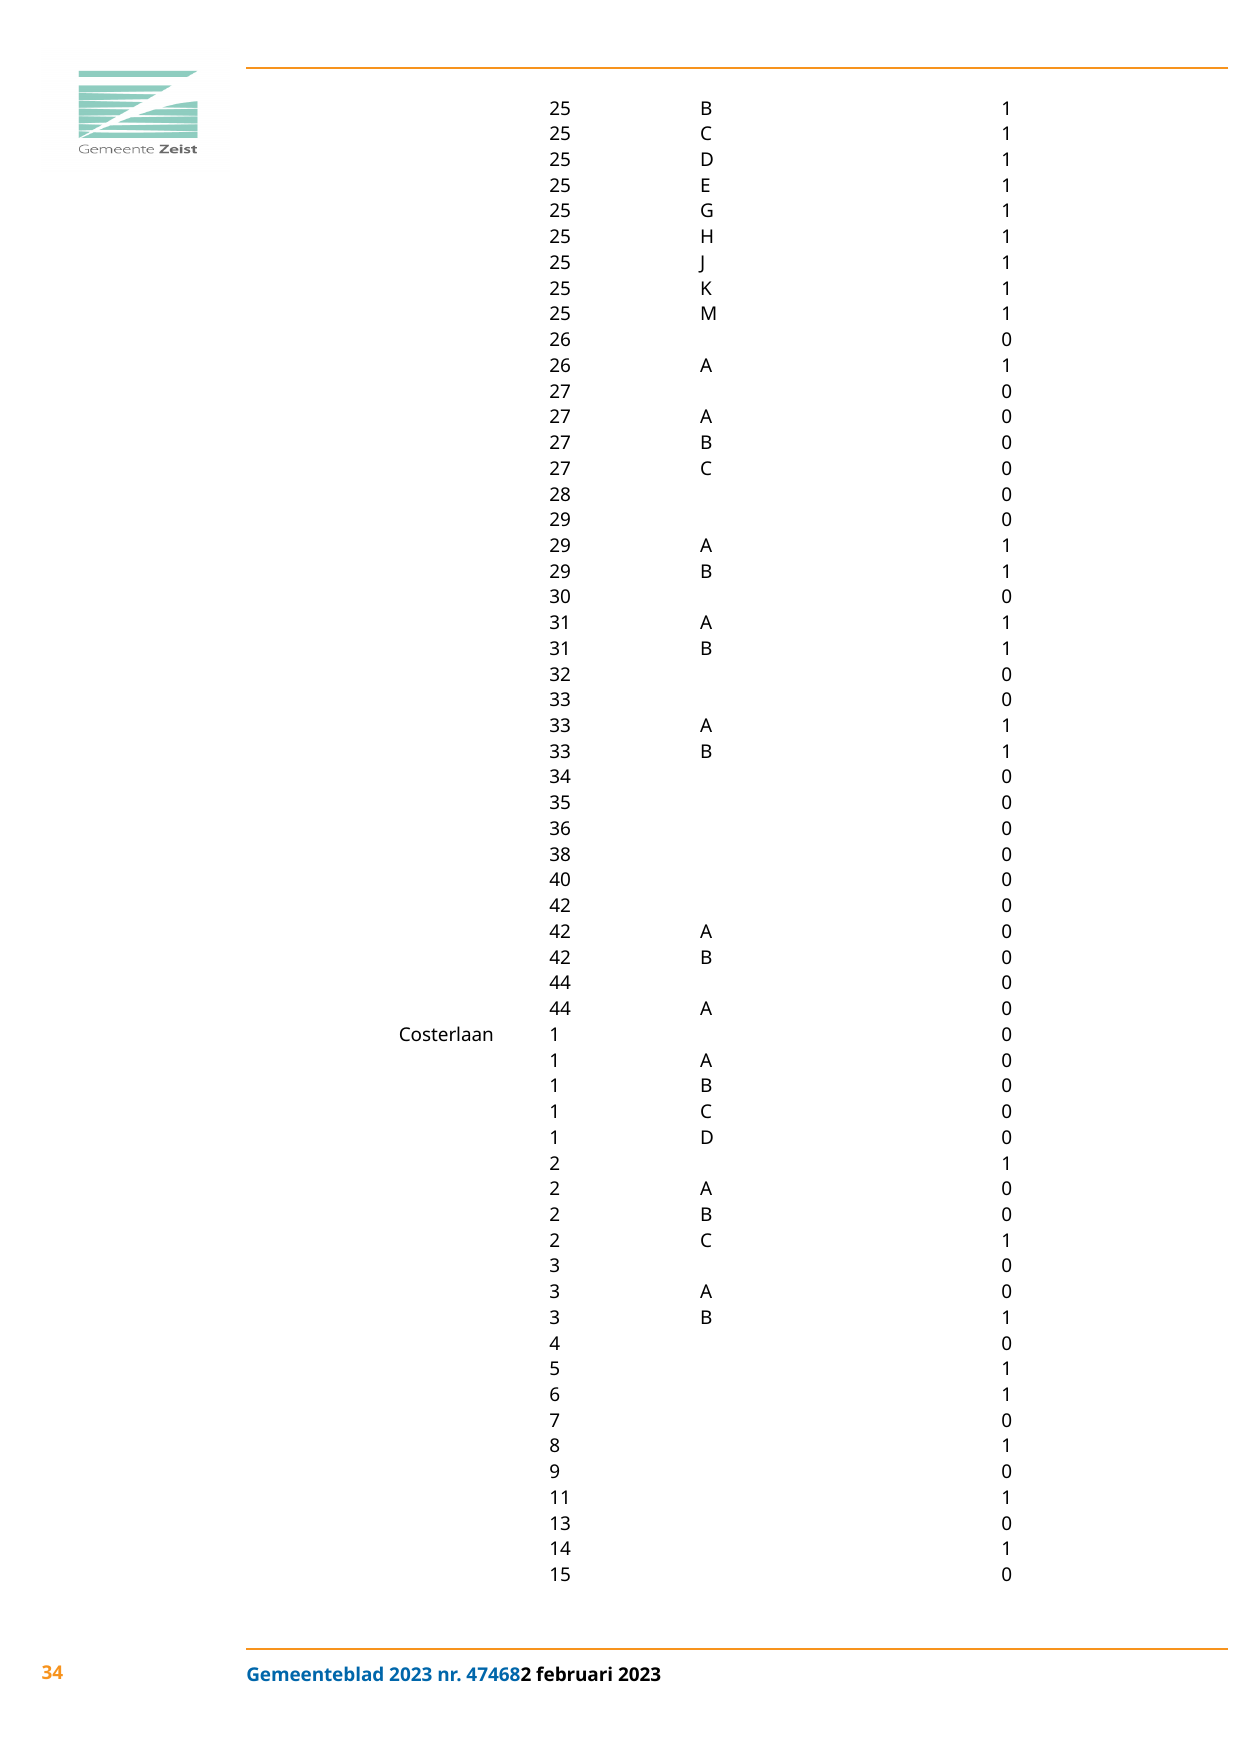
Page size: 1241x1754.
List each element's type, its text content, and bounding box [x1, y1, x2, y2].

table_cell 0 [1001, 429, 1152, 455]
table_cell 42 [549, 893, 700, 918]
table_cell B [700, 429, 850, 455]
table_cell [399, 995, 549, 1021]
table_cell [850, 841, 1001, 867]
table_cell A [700, 712, 850, 738]
table_cell 27 [549, 378, 700, 403]
table_cell 1 [1001, 95, 1152, 121]
table_cell [700, 687, 850, 712]
table_cell 3 [549, 1253, 700, 1278]
table_cell [700, 1459, 850, 1484]
table_cell 0 [1001, 326, 1152, 352]
table_cell 9 [549, 1459, 700, 1484]
table_cell [850, 1330, 1001, 1356]
table_cell [850, 352, 1001, 378]
table_cell A [700, 1278, 850, 1304]
table_cell [700, 1356, 850, 1381]
table_cell 32 [549, 661, 700, 687]
table_cell 0 [1001, 995, 1152, 1021]
table_cell 4 [549, 1330, 700, 1356]
table_cell [399, 1561, 549, 1587]
table_cell D [700, 146, 850, 172]
table_cell [399, 661, 549, 687]
table_cell [248, 429, 398, 455]
table_cell 2 [549, 1175, 700, 1201]
table_cell [850, 1356, 1001, 1381]
table_cell [248, 1278, 398, 1304]
table_cell [700, 584, 850, 609]
table_cell 31 [549, 635, 700, 661]
table_cell 25 [549, 224, 700, 249]
table_cell 40 [549, 867, 700, 892]
table_cell 14 [549, 1536, 700, 1561]
table_cell [700, 815, 850, 841]
table_cell Costerlaan [399, 1021, 549, 1047]
table_cell [700, 1407, 850, 1433]
table_cell [850, 1381, 1001, 1407]
table_cell [248, 1175, 398, 1201]
table_cell [399, 687, 549, 712]
table_cell 27 [549, 455, 700, 481]
table_cell [700, 893, 850, 918]
table_cell [248, 198, 398, 223]
table_cell [399, 532, 549, 558]
table_cell 1 [1001, 738, 1152, 764]
table_cell E [700, 172, 850, 198]
table_cell [248, 172, 398, 198]
table_cell [248, 455, 398, 481]
table_cell [399, 712, 549, 738]
table_cell A [700, 404, 850, 429]
table_cell [399, 1381, 549, 1407]
table_cell [850, 790, 1001, 815]
table_cell 31 [549, 609, 700, 635]
table_cell [399, 481, 549, 506]
table_cell [850, 95, 1001, 121]
table_cell [850, 815, 1001, 841]
table_cell 3 [549, 1304, 700, 1330]
table_cell [248, 326, 398, 352]
table_cell [700, 481, 850, 506]
table_cell [399, 1073, 549, 1098]
table_cell [850, 121, 1001, 146]
table_cell [248, 1124, 398, 1150]
table_cell A [700, 918, 850, 944]
table_cell [850, 481, 1001, 506]
table_cell [248, 944, 398, 969]
table_cell [399, 198, 549, 223]
table_cell 33 [549, 687, 700, 712]
table_cell 0 [1001, 1459, 1152, 1484]
table_cell [399, 224, 549, 249]
table_cell 0 [1001, 1510, 1152, 1536]
table_cell [399, 172, 549, 198]
table_cell 1 [1001, 1433, 1152, 1458]
table_cell [399, 558, 549, 584]
table_cell [850, 893, 1001, 918]
table_cell 38 [549, 841, 700, 867]
table_cell 1 [1001, 1227, 1152, 1253]
table_cell [399, 1510, 549, 1536]
table_cell [399, 764, 549, 789]
table_cell [850, 1098, 1001, 1124]
table_cell [248, 1330, 398, 1356]
table_cell [399, 841, 549, 867]
table_cell [248, 95, 398, 121]
table_cell 1 [1001, 1381, 1152, 1407]
table_cell [248, 1561, 398, 1587]
table_cell [850, 172, 1001, 198]
table_cell [850, 1227, 1001, 1253]
table_cell 0 [1001, 481, 1152, 506]
table_cell 0 [1001, 661, 1152, 687]
table_cell [248, 661, 398, 687]
table_cell [850, 738, 1001, 764]
table_cell B [700, 1201, 850, 1227]
table_cell D [700, 1124, 850, 1150]
table_cell [850, 1124, 1001, 1150]
table_cell [248, 738, 398, 764]
table_cell 0 [1001, 1407, 1152, 1433]
table_cell [248, 1073, 398, 1098]
table_cell [850, 1561, 1001, 1587]
table_cell [850, 301, 1001, 326]
table_cell [700, 326, 850, 352]
table_cell [700, 1381, 850, 1407]
table_cell [248, 249, 398, 275]
table_cell 0 [1001, 764, 1152, 789]
table_cell 25 [549, 172, 700, 198]
table_cell [248, 404, 398, 429]
table_cell [850, 1484, 1001, 1510]
table_cell 15 [549, 1561, 700, 1587]
table_cell [399, 275, 549, 301]
table_cell 1 [549, 1073, 700, 1098]
table_cell [850, 1047, 1001, 1072]
table_cell 11 [549, 1484, 700, 1510]
table_cell 0 [1001, 1330, 1152, 1356]
table_cell [248, 995, 398, 1021]
table_cell [850, 224, 1001, 249]
table_cell [850, 687, 1001, 712]
table_cell [248, 1484, 398, 1510]
table_cell B [700, 558, 850, 584]
table_cell [850, 995, 1001, 1021]
table_cell 0 [1001, 815, 1152, 841]
table_cell [399, 1356, 549, 1381]
table_cell A [700, 1175, 850, 1201]
table_cell [850, 918, 1001, 944]
table_cell [700, 1021, 850, 1047]
table_cell 25 [549, 146, 700, 172]
table_cell A [700, 352, 850, 378]
table_cell G [700, 198, 850, 223]
table_cell 0 [1001, 1561, 1152, 1587]
table_cell [850, 712, 1001, 738]
table_cell [850, 1433, 1001, 1458]
table_cell 36 [549, 815, 700, 841]
table_cell C [700, 455, 850, 481]
table_cell 1 [1001, 532, 1152, 558]
table_cell [399, 1124, 549, 1150]
table_cell 13 [549, 1510, 700, 1536]
table_cell 34 [549, 764, 700, 789]
table_cell [700, 841, 850, 867]
table_cell 44 [549, 995, 700, 1021]
table_cell [850, 198, 1001, 223]
table_cell [850, 1407, 1001, 1433]
table_cell [700, 506, 850, 532]
table_cell [399, 893, 549, 918]
table_cell 0 [1001, 687, 1152, 712]
table_cell [850, 944, 1001, 969]
table_cell A [700, 609, 850, 635]
table_cell 0 [1001, 455, 1152, 481]
table_cell B [700, 1304, 850, 1330]
table_cell A [700, 1047, 850, 1072]
table_cell 1 [549, 1098, 700, 1124]
table_cell [850, 249, 1001, 275]
table_cell [850, 275, 1001, 301]
table_cell 33 [549, 712, 700, 738]
table_cell [399, 970, 549, 995]
table_cell [700, 1536, 850, 1561]
table_cell C [700, 1098, 850, 1124]
table_cell 25 [549, 275, 700, 301]
table_cell [850, 532, 1001, 558]
table_cell 25 [549, 198, 700, 223]
table_cell [850, 1536, 1001, 1561]
table_cell H [700, 224, 850, 249]
table_cell 1 [1001, 172, 1152, 198]
table_cell [399, 1201, 549, 1227]
table_cell 0 [1001, 1073, 1152, 1098]
table_cell [248, 378, 398, 403]
table_cell [850, 1175, 1001, 1201]
table_cell [850, 1510, 1001, 1536]
table_cell 0 [1001, 584, 1152, 609]
table_cell 1 [1001, 121, 1152, 146]
table_cell 1 [1001, 1536, 1152, 1561]
table_cell [248, 1227, 398, 1253]
table_cell [850, 404, 1001, 429]
table_cell [700, 1150, 850, 1175]
table_cell A [700, 532, 850, 558]
table_cell 33 [549, 738, 700, 764]
table_cell 26 [549, 352, 700, 378]
table_cell 0 [1001, 1124, 1152, 1150]
table_cell [700, 1484, 850, 1510]
table_cell [399, 867, 549, 892]
table_cell [850, 609, 1001, 635]
table_cell M [700, 301, 850, 326]
table_cell [399, 1433, 549, 1458]
table_cell [399, 352, 549, 378]
table_cell [399, 95, 549, 121]
table_cell [399, 301, 549, 326]
table_cell [399, 1407, 549, 1433]
table_cell [248, 867, 398, 892]
table_cell [850, 455, 1001, 481]
table_cell 1 [1001, 198, 1152, 223]
table_cell [700, 764, 850, 789]
table_cell [700, 1330, 850, 1356]
table_cell 25 [549, 249, 700, 275]
table_cell 0 [1001, 1047, 1152, 1072]
table_cell 0 [1001, 1098, 1152, 1124]
table_cell [850, 1459, 1001, 1484]
table_cell [399, 944, 549, 969]
table_cell [850, 1150, 1001, 1175]
table_cell 1 [1001, 146, 1152, 172]
table_cell [248, 1510, 398, 1536]
table_cell B [700, 944, 850, 969]
table_cell [399, 1098, 549, 1124]
table_cell 3 [549, 1278, 700, 1304]
table_cell 1 [549, 1124, 700, 1150]
table_cell [248, 506, 398, 532]
table_cell [399, 146, 549, 172]
table_cell 6 [549, 1381, 700, 1407]
table_cell [850, 584, 1001, 609]
table_cell [850, 867, 1001, 892]
table_cell [399, 1536, 549, 1561]
table_cell 1 [1001, 558, 1152, 584]
table_cell 1 [1001, 1150, 1152, 1175]
table_cell 1 [549, 1021, 700, 1047]
table_cell [700, 1510, 850, 1536]
table_cell 29 [549, 558, 700, 584]
table_cell [850, 764, 1001, 789]
table_cell 0 [1001, 893, 1152, 918]
table_cell 1 [1001, 275, 1152, 301]
table_cell 27 [549, 429, 700, 455]
table_cell 1 [1001, 1356, 1152, 1381]
table_cell 5 [549, 1356, 700, 1381]
table_cell [399, 1330, 549, 1356]
table_cell [700, 867, 850, 892]
table_cell [700, 378, 850, 403]
table_cell [399, 790, 549, 815]
table_cell [399, 378, 549, 403]
table_cell [248, 918, 398, 944]
table_cell [850, 1021, 1001, 1047]
table_cell [248, 764, 398, 789]
table_cell 0 [1001, 404, 1152, 429]
table_cell [399, 584, 549, 609]
table_cell [248, 301, 398, 326]
table_cell [399, 404, 549, 429]
table_cell 0 [1001, 1175, 1152, 1201]
table_cell B [700, 635, 850, 661]
table_cell 0 [1001, 918, 1152, 944]
table_cell [248, 1150, 398, 1175]
table_cell [850, 1304, 1001, 1330]
table_cell [850, 1073, 1001, 1098]
table_cell [248, 224, 398, 249]
table_cell 1 [1001, 224, 1152, 249]
table_cell [399, 609, 549, 635]
table_cell 25 [549, 301, 700, 326]
table_cell 0 [1001, 1021, 1152, 1047]
table_cell [850, 146, 1001, 172]
table_cell [850, 326, 1001, 352]
table_cell 29 [549, 506, 700, 532]
table_cell 8 [549, 1433, 700, 1458]
table_cell [248, 1536, 398, 1561]
table_cell [248, 1381, 398, 1407]
table_cell [248, 1047, 398, 1072]
table_cell K [700, 275, 850, 301]
table_cell [248, 1098, 398, 1124]
table_cell [248, 1201, 398, 1227]
table_cell [399, 1484, 549, 1510]
table_cell 1 [1001, 301, 1152, 326]
table_cell 2 [549, 1227, 700, 1253]
table_cell [700, 1253, 850, 1278]
table_cell J [700, 249, 850, 275]
table_cell B [700, 1073, 850, 1098]
table_cell [700, 1433, 850, 1458]
table_cell C [700, 121, 850, 146]
table_cell 0 [1001, 841, 1152, 867]
table_cell 42 [549, 918, 700, 944]
table_cell [399, 326, 549, 352]
table_cell [850, 1278, 1001, 1304]
table_cell [700, 790, 850, 815]
table_cell [248, 609, 398, 635]
table_cell [248, 790, 398, 815]
table_cell [248, 712, 398, 738]
table_cell [850, 635, 1001, 661]
table_cell [248, 352, 398, 378]
table_cell [850, 429, 1001, 455]
table_cell [248, 532, 398, 558]
table_cell [248, 893, 398, 918]
table_cell 26 [549, 326, 700, 352]
table_cell A [700, 995, 850, 1021]
table_cell 27 [549, 404, 700, 429]
table_cell 0 [1001, 506, 1152, 532]
table_cell [248, 1253, 398, 1278]
table_cell [399, 429, 549, 455]
table_cell 44 [549, 970, 700, 995]
table_cell [399, 455, 549, 481]
table_cell [399, 918, 549, 944]
table_cell 0 [1001, 1201, 1152, 1227]
table_cell [248, 970, 398, 995]
table_cell [850, 1201, 1001, 1227]
table_cell 42 [549, 944, 700, 969]
table_cell C [700, 1227, 850, 1253]
table_cell [248, 275, 398, 301]
table_cell [700, 970, 850, 995]
table_cell 35 [549, 790, 700, 815]
table_cell 0 [1001, 1253, 1152, 1278]
table_cell 0 [1001, 970, 1152, 995]
table_cell 0 [1001, 944, 1152, 969]
table_cell [248, 1433, 398, 1458]
table_cell [399, 1459, 549, 1484]
table_cell [248, 1407, 398, 1433]
table_cell [248, 481, 398, 506]
table_cell [850, 1253, 1001, 1278]
table_cell [248, 1459, 398, 1484]
table_cell [248, 815, 398, 841]
table_cell [850, 970, 1001, 995]
table_cell [248, 1304, 398, 1330]
table_cell 1 [1001, 352, 1152, 378]
table_cell 28 [549, 481, 700, 506]
table_cell [248, 1356, 398, 1381]
table_cell 1 [1001, 249, 1152, 275]
table_cell 0 [1001, 790, 1152, 815]
table_cell 1 [549, 1047, 700, 1072]
table_cell [700, 661, 850, 687]
table_cell [399, 1175, 549, 1201]
table_cell [850, 378, 1001, 403]
table_cell [399, 1227, 549, 1253]
table_cell 0 [1001, 1278, 1152, 1304]
table_cell [399, 121, 549, 146]
table_cell 1 [1001, 1304, 1152, 1330]
table_cell [248, 687, 398, 712]
table_cell [399, 635, 549, 661]
table_cell 1 [1001, 635, 1152, 661]
table_cell 1 [1001, 609, 1152, 635]
table_cell [248, 584, 398, 609]
table_cell B [700, 738, 850, 764]
table_cell [399, 506, 549, 532]
table_cell [248, 635, 398, 661]
table_cell [248, 1021, 398, 1047]
table_cell 1 [1001, 712, 1152, 738]
table_cell [399, 1304, 549, 1330]
table_cell [399, 815, 549, 841]
table_cell 25 [549, 121, 700, 146]
table_cell 2 [549, 1150, 700, 1175]
table_cell [248, 146, 398, 172]
table_cell 7 [549, 1407, 700, 1433]
table_cell B [700, 95, 850, 121]
table_cell [399, 738, 549, 764]
table_cell [700, 1561, 850, 1587]
table_cell [850, 558, 1001, 584]
table_cell [248, 558, 398, 584]
table_cell [399, 249, 549, 275]
table_cell [850, 661, 1001, 687]
picture [41, 47, 231, 172]
table_cell 29 [549, 532, 700, 558]
table_cell [399, 1047, 549, 1072]
table_cell [399, 1278, 549, 1304]
table_cell [850, 506, 1001, 532]
table_cell 30 [549, 584, 700, 609]
table_cell [399, 1253, 549, 1278]
table_cell [248, 121, 398, 146]
table_cell 1 [1001, 1484, 1152, 1510]
table_cell 0 [1001, 378, 1152, 403]
table_cell [399, 1150, 549, 1175]
table_cell [248, 841, 398, 867]
table_cell 0 [1001, 867, 1152, 892]
table_cell 2 [549, 1201, 700, 1227]
table_cell 25 [549, 95, 700, 121]
